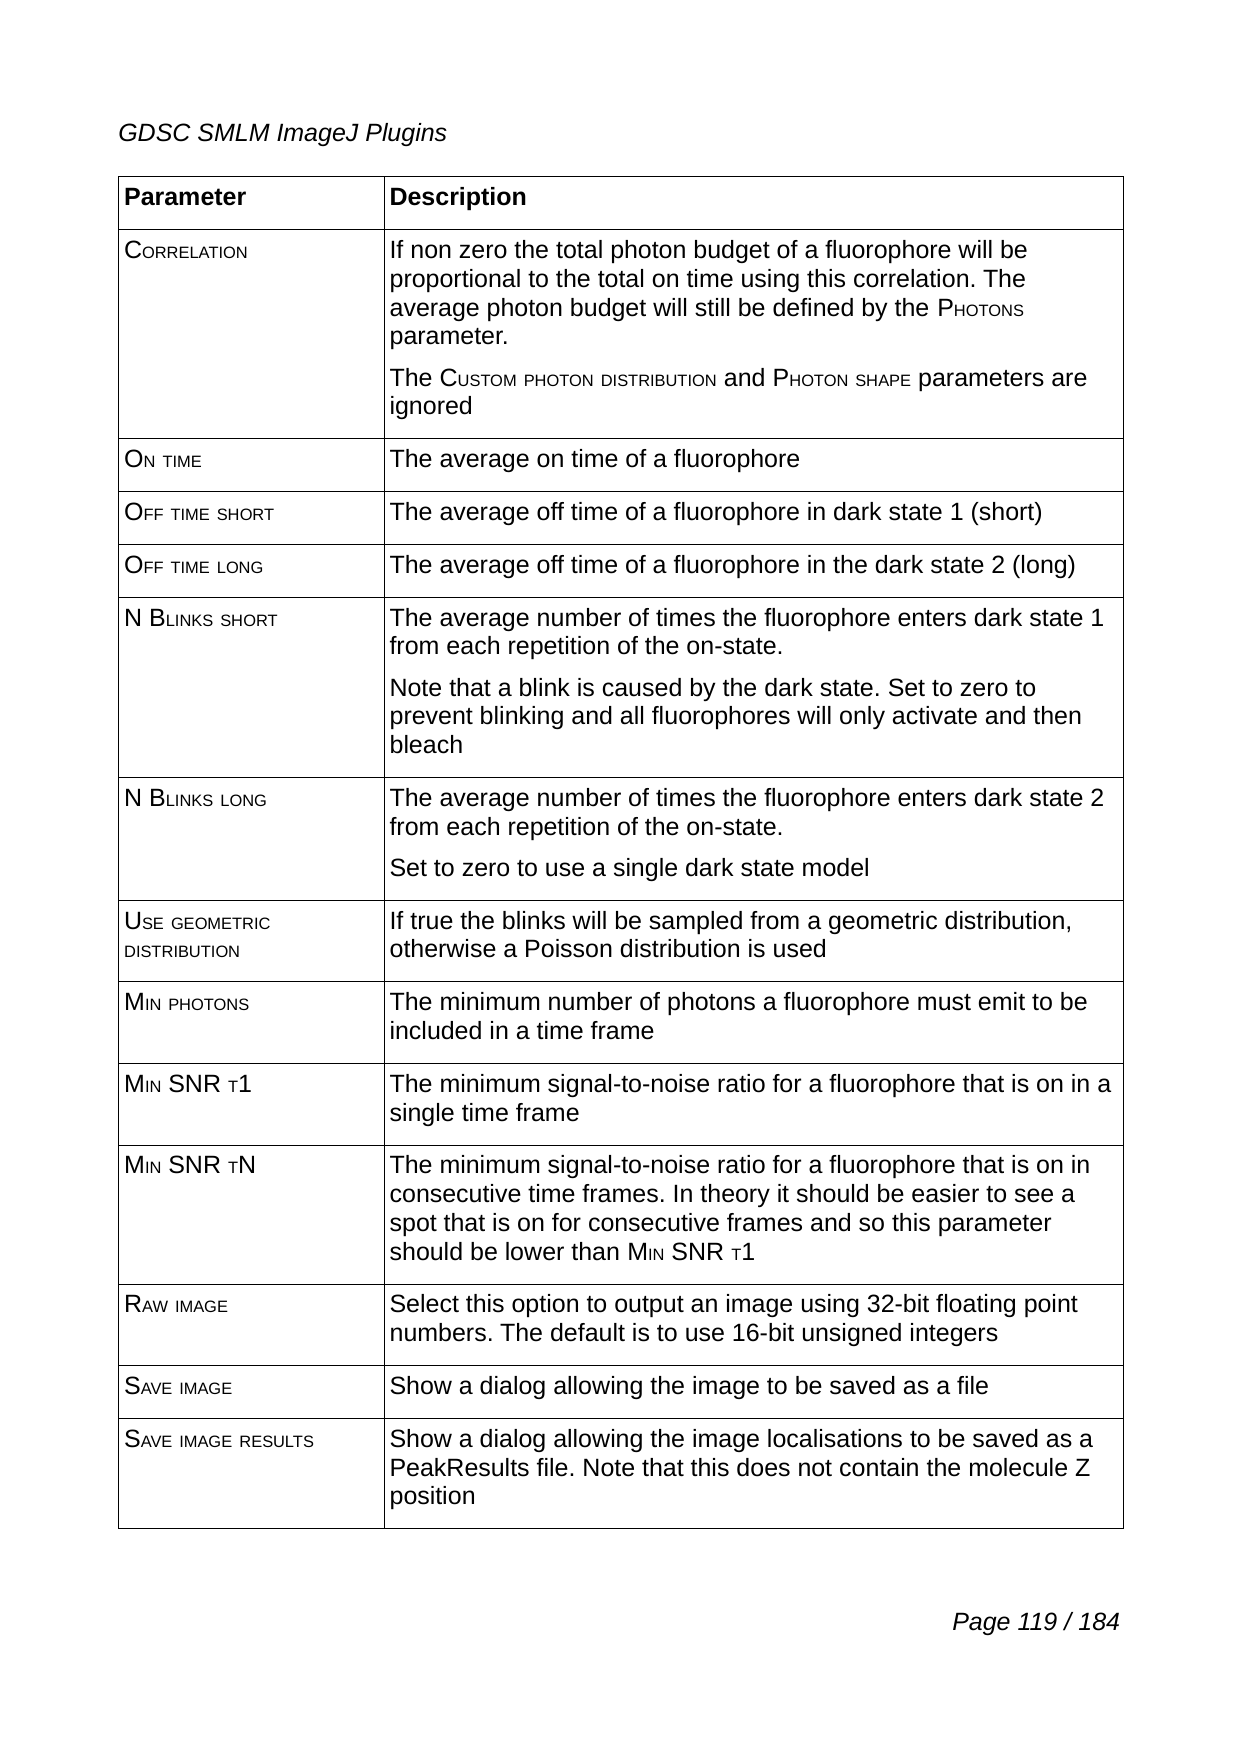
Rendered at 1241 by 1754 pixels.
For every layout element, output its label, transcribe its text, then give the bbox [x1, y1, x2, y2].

table_cell The minimum signal-to-noise ratio for a fluorophore that is on in consecutive time frames. In theory it should be easier to see a spot that is on for consecutive frames and so this parameter should be lower than Min SNR t1 [385, 1146, 1123, 1283]
table_cell N Blinks short [119, 598, 384, 777]
table_cell Raw image [119, 1285, 384, 1365]
table_cell Off time long [119, 545, 384, 597]
table_cell Min SNR tN [119, 1146, 384, 1283]
table_cell Save image [119, 1366, 384, 1418]
table_cell Off time short [119, 492, 384, 544]
table_cell Save image results [119, 1419, 384, 1528]
table_cell N Blinks long [119, 778, 384, 900]
table_cell Min photons [119, 982, 384, 1063]
table_cell If true the blinks will be sampled from a geometric distribution, otherwise a Poisson distribution is used [385, 901, 1123, 981]
table_cell Min SNR t1 [119, 1064, 384, 1144]
table_cell On time [119, 439, 384, 491]
table_cell The average number of times the fluorophore enters dark state 1 from each repetition of the on-state. Note that a blink is caused by the dark state. Set to zero to prevent blinking and all fluorophores will only activate and then bleach [385, 598, 1123, 777]
table_cell Show a dialog allowing the image to be saved as a file [385, 1366, 1123, 1418]
table_cell Correlation [119, 230, 384, 438]
table_cell The minimum number of photons a fluorophore must emit to be included in a time frame [385, 982, 1123, 1063]
table_cell The minimum signal-to-noise ratio for a fluorophore that is on in a single time frame [385, 1064, 1123, 1144]
table_cell Show a dialog allowing the image localisations to be saved as a PeakResults file. Note that this does not contain the molecule Z position [385, 1419, 1123, 1528]
table_cell If non zero the total photon budget of a fluorophore will be proportional to the total on time using this correlation. The average photon budget will still be defined by the Photons parameter. The Custom photon distribution and Photon shape parameters are ignored [385, 230, 1123, 438]
table_cell Use geometric distribution [119, 901, 384, 981]
table_cell The average off time of a fluorophore in the dark state 2 (long) [385, 545, 1123, 597]
table_cell The average on time of a fluorophore [385, 439, 1123, 491]
table_cell The average number of times the fluorophore enters dark state 2 from each repetition of the on-state. Set to zero to use a single dark state model [385, 778, 1123, 900]
table_header Description [385, 177, 1123, 229]
table_header Parameter [119, 177, 384, 229]
table_cell Select this option to output an image using 32-bit floating point numbers. The default is to use 16-bit unsigned integers [385, 1285, 1123, 1365]
table_cell The average off time of a fluorophore in dark state 1 (short) [385, 492, 1123, 544]
